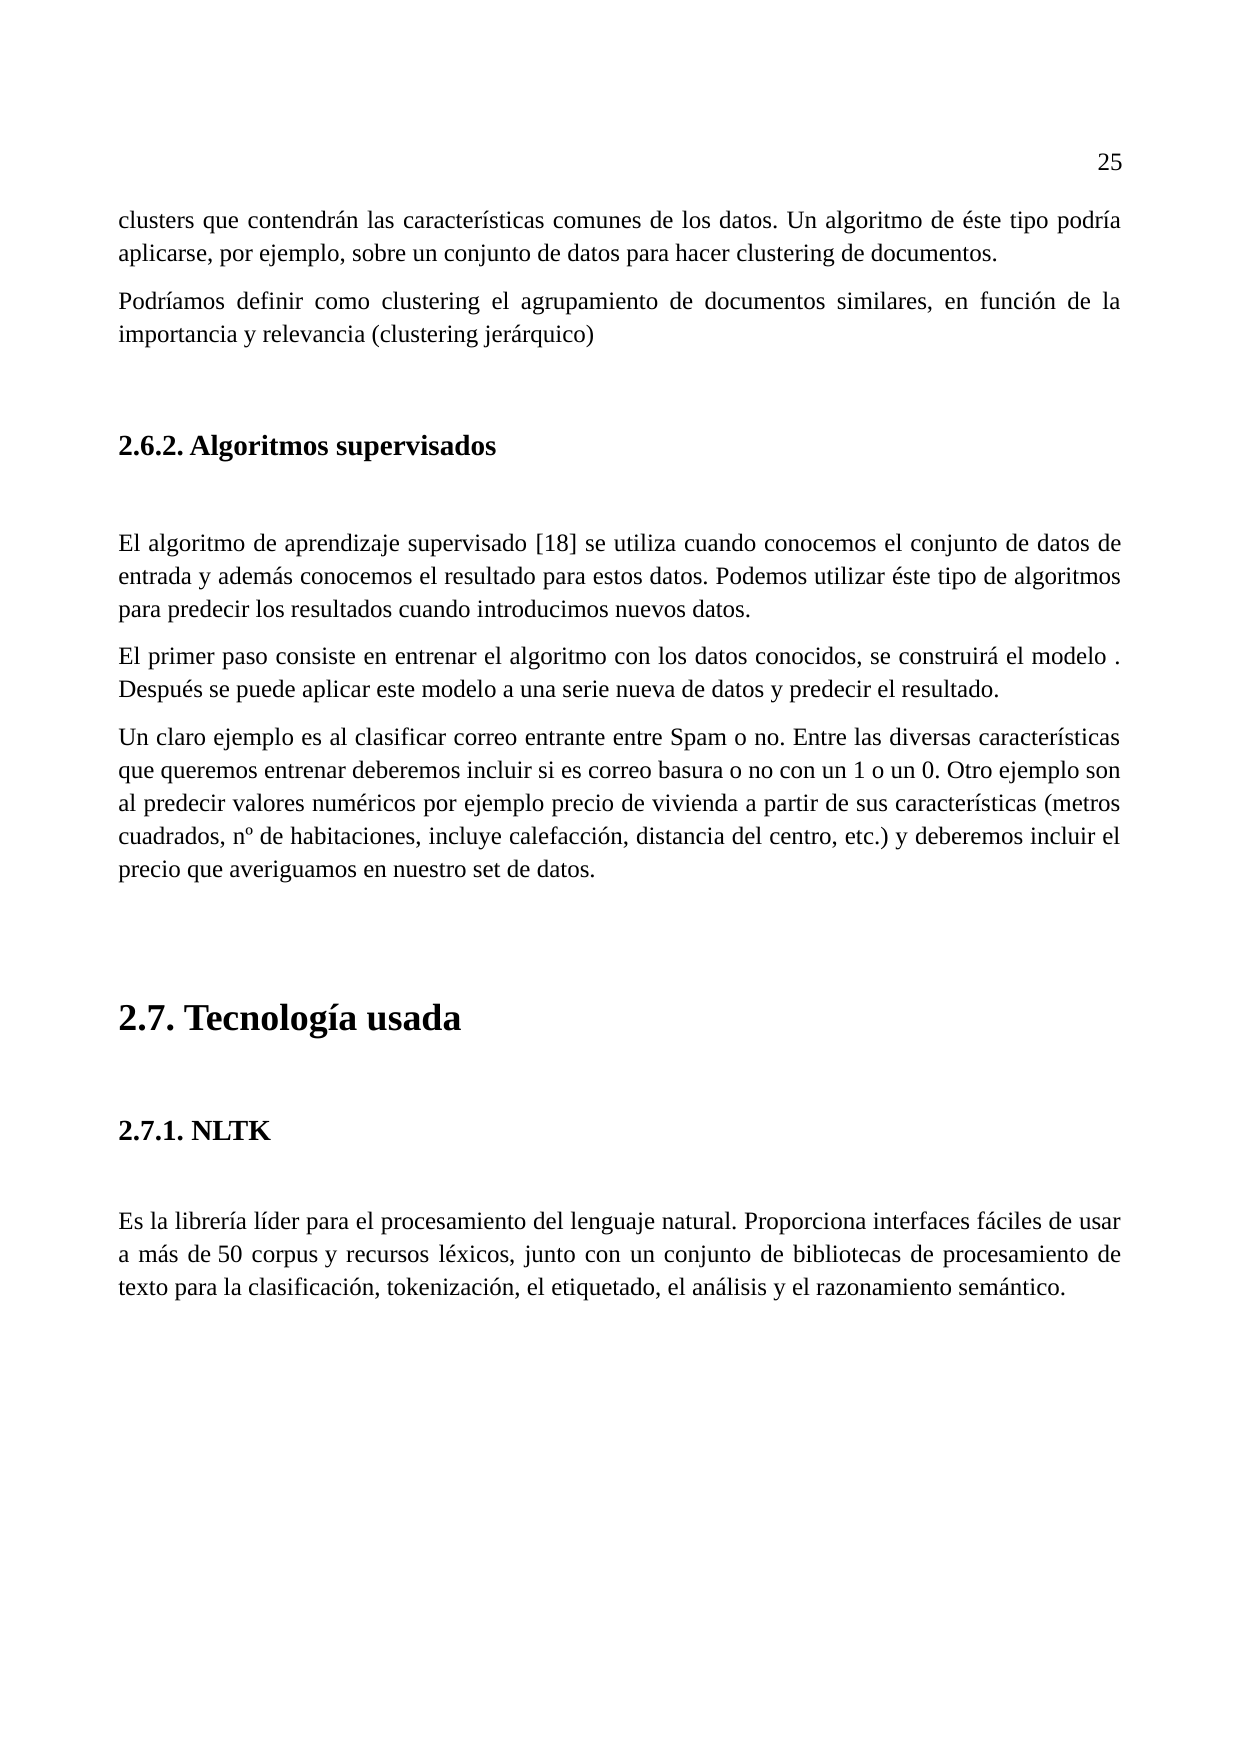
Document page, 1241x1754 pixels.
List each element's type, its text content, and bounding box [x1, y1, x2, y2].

text El primer paso consiste en entrenar el algoritmo con los datos conocidos, se construirá el modelo . Después se puede aplicar este modelo a una serie nueva de datos y predecir el resultado. [118, 641, 1122, 703]
subtitle 2.7. Tecnología usada [118, 994, 1122, 1038]
text Podríamos definir como clustering el agrupamiento de documentos similares, en función de la importancia y relevancia (clustering jerárquico) [118, 286, 1122, 347]
text clusters que contendrán las características comunes de los datos. Un algoritmo de éste tipo podría aplicarse, por ejemplo, sobre un conjunto de datos para hacer clustering de documentos. [118, 205, 1122, 267]
subtitle 2.7.1. NLTK [118, 1113, 1122, 1146]
text El algoritmo de aprendizaje supervisado [18] se utiliza cuando conocemos el conjunto de datos de entrada y además conocemos el resultado para estos datos. Podemos utilizar éste tipo de algoritmos para predecir los resultados cuando introducimos nuevos datos. [118, 528, 1122, 622]
subtitle 2.6.2. Algoritmos supervisados [118, 428, 1122, 462]
text Un claro ejemplo es al clasificar correo entrante entre Spam o no. Entre las diversas características que queremos entrenar deberemos incluir si es correo basura o no con un 1 o un 0. Otro ejemplo son al predecir valores numéricos por ejemplo precio de vivienda a partir de sus características (metros cuadrados, nº de habitaciones, incluye calefacción, distancia del centro, etc.) y deberemos incluir el precio que averiguamos en nuestro set de datos. [118, 722, 1122, 883]
text Es la librería líder para el procesamiento del lenguaje natural. Proporciona interfaces fáciles de usar a más de 50 corpus y recursos léxicos, junto con un conjunto de bibliotecas de procesamiento de texto para la clasificación, tokenización, el etiquetado, el análisis y el razonamiento semántico. [118, 1206, 1122, 1301]
